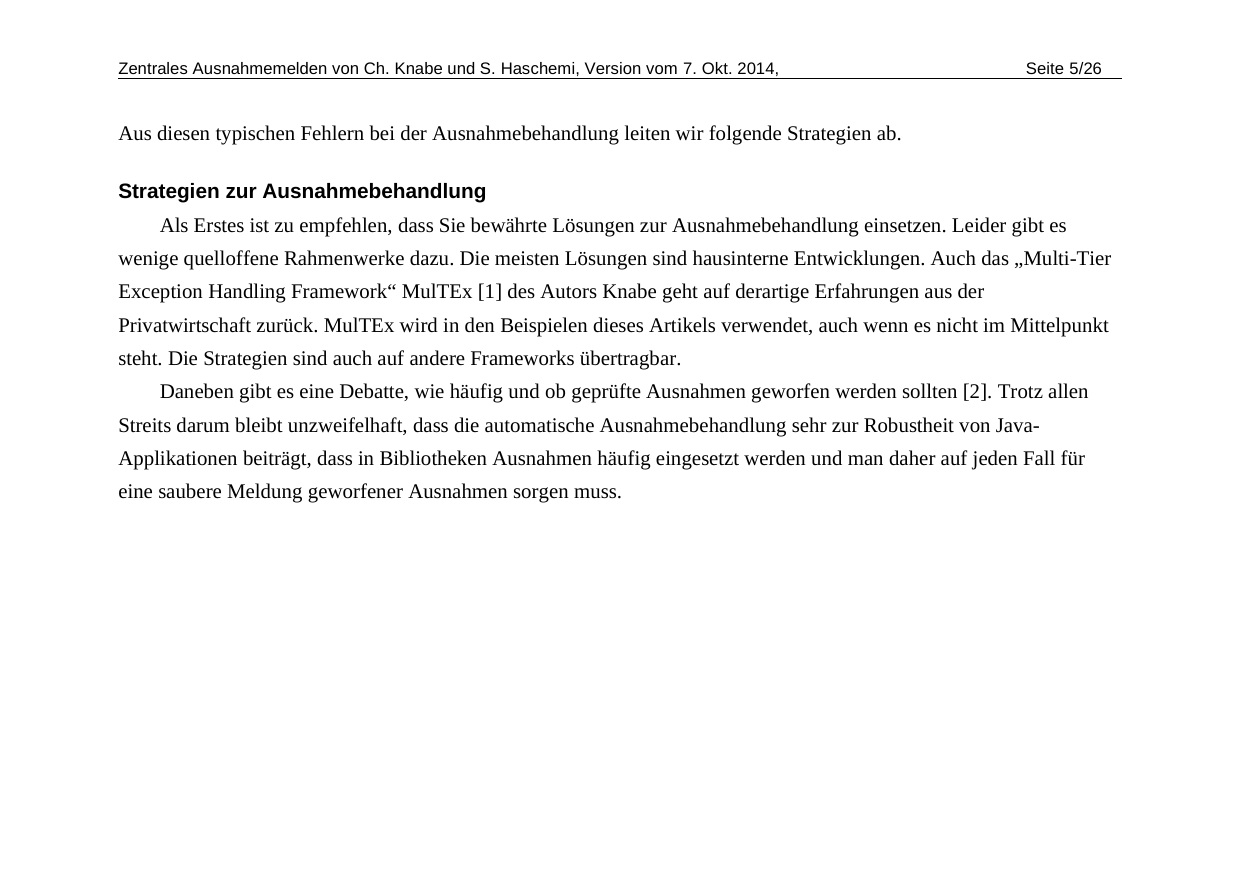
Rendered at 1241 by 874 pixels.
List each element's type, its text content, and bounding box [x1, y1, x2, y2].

text Aus diesen typischen Fehlern bei der Ausnahmebehandlung leiten wir folgende Strategien ab. [118, 114, 1122, 147]
text Strategien zur Ausnahmebehandlung [118, 172, 1122, 206]
text Als Erstes ist zu empfehlen, dass Sie bewährte Lösungen zur Ausnahmebehandlung einsetzen. Leider gibt es wenige quelloffene Rahmenwerke dazu. Die meisten Lösungen sind hausinterne Entwicklungen. Auch das „Multi-Tier Exception Handling Framework“ MulTEx [1] des Autors Knabe geht auf derartige Erfahrungen aus der Privatwirtschaft zurück. MulTEx wird in den Beispielen dieses Artikels verwendet, auch wenn es nicht im Mittelpunkt steht. Die Strategien sind auch auf andere Frameworks übertragbar. [118, 206, 1122, 372]
text Daneben gibt es eine Debatte, wie häufig und ob geprüfte Ausnahmen geworfen werden sollten [2]. Trotz allen Streits darum bleibt unzweifelhaft, dass die automatische Ausnahmebehandlung sehr zur Robustheit von Java-Applikationen beiträgt, dass in Bibliotheken Ausnahmen häufig eingesetzt werden und man daher auf jeden Fall für eine saubere Meldung geworfener Ausnahmen sorgen muss. [118, 372, 1122, 506]
